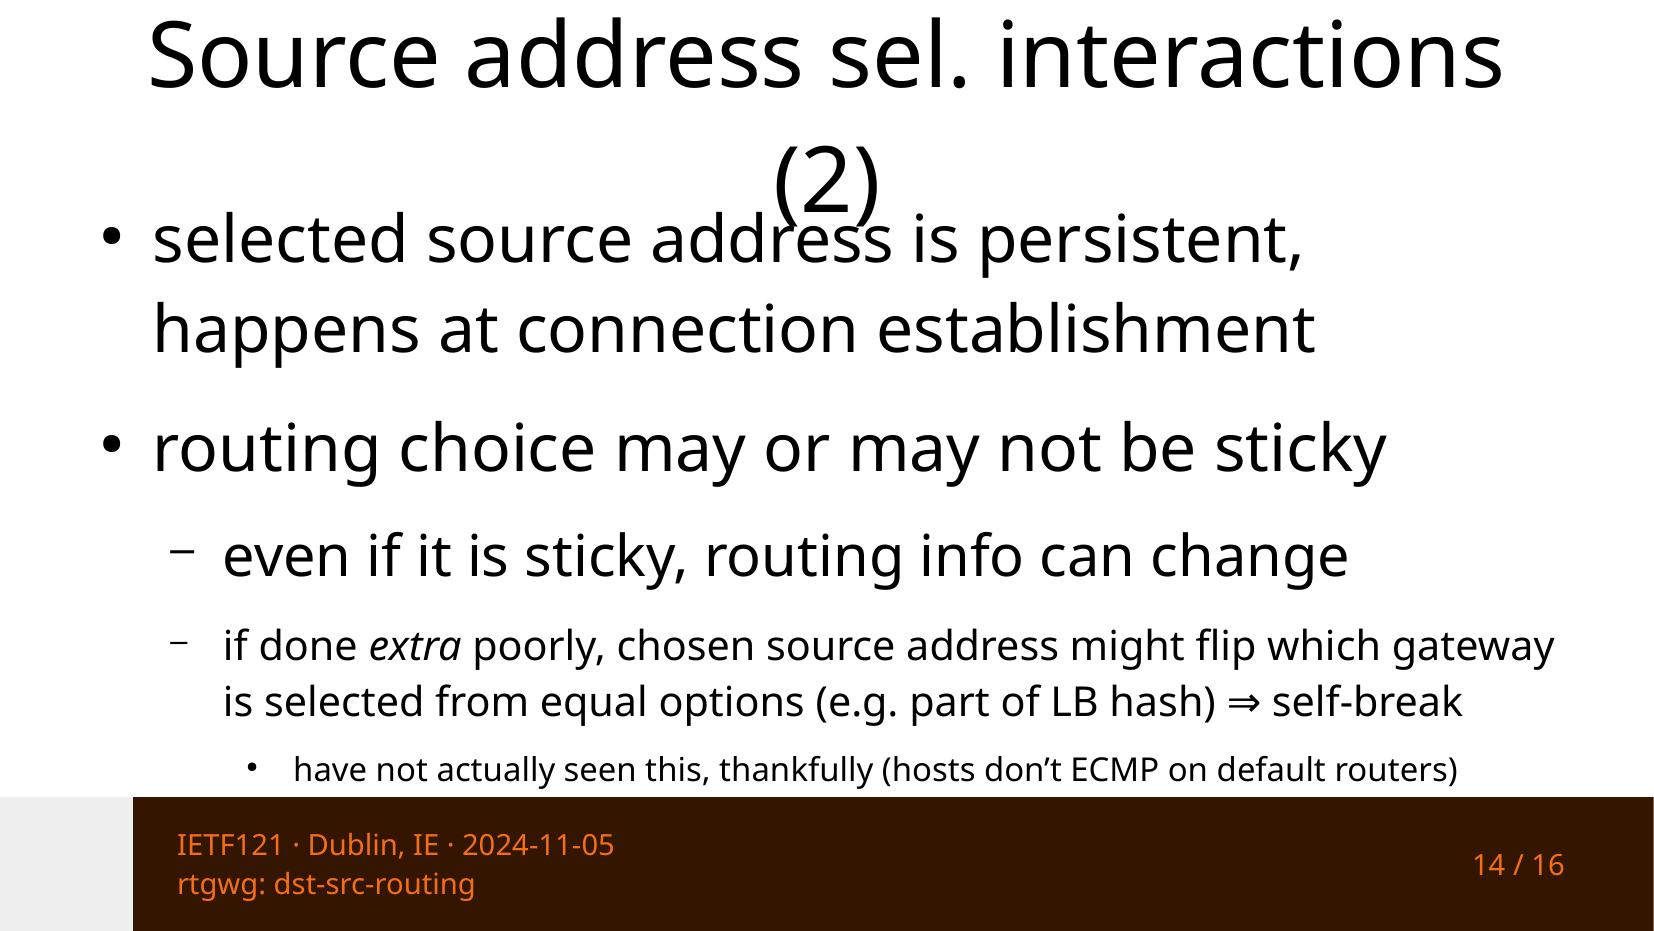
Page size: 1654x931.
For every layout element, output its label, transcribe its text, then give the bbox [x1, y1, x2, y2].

title Source address sel. interactions (2) [82, 37, 1571, 192]
list selected source address is persistent, happens at connection establishment routing choice may or may not be sticky even if it is sticky, routing info can change if done extra poorly, chosen source address might flip which gateway is selected from equal options (e.g. part of LB hash) ⇒ self-break have not actually seen this, thankfully (hosts don’t ECMP on default routers) [82, 192, 1571, 798]
